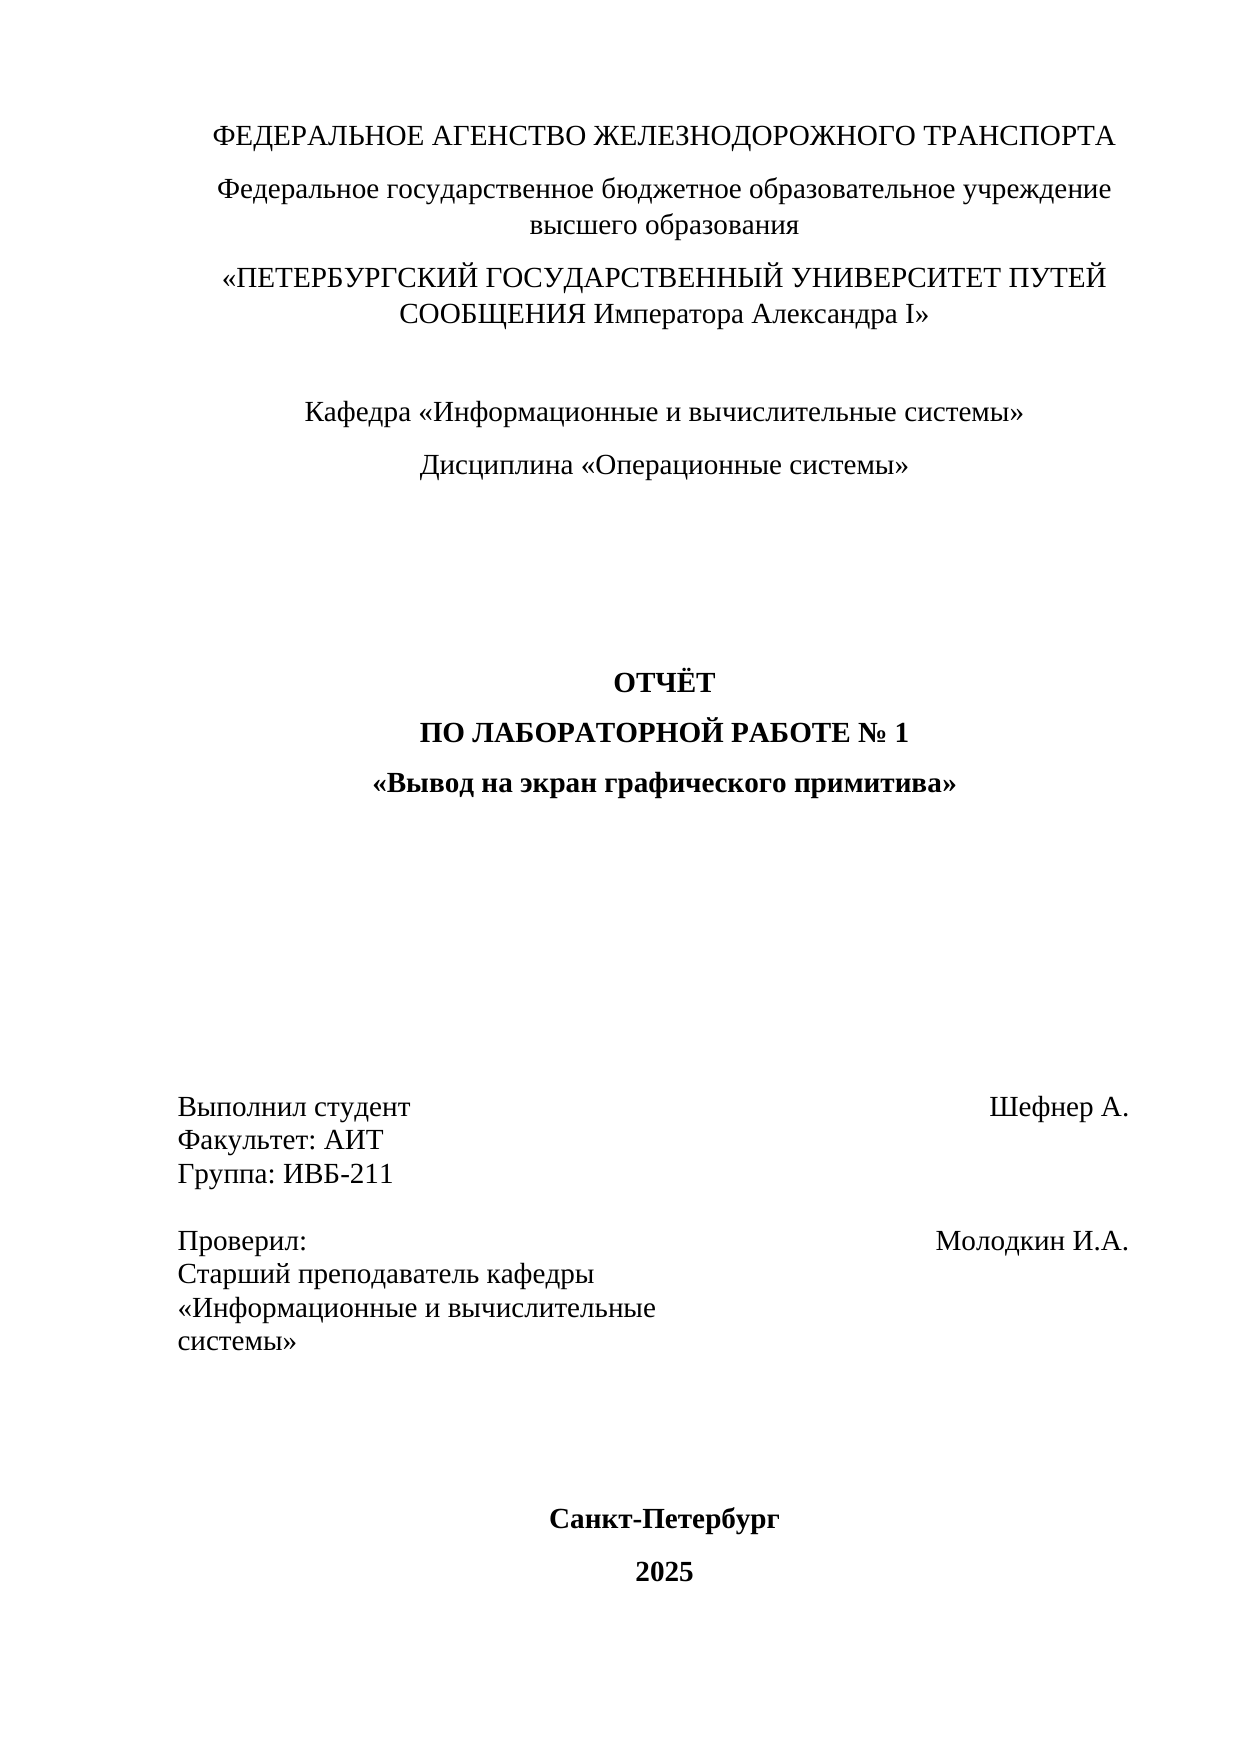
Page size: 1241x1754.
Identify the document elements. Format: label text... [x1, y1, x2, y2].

text ФЕДЕРАЛЬНОЕ АГЕНСТВО ЖЕЛЕЗНОДОРОЖНОГО ТРАНСПОРТА [177, 118, 1152, 152]
table_header Выполнил студент Факультет: АИТ Группа: ИВБ-211 [166, 1089, 848, 1223]
text Кафедра «Информационные и вычислительные системы» [177, 394, 1152, 427]
text Дисциплина «Операционные системы» [177, 447, 1152, 480]
text «ПЕТЕРБУРГСКИЙ ГОСУДАРСТВЕННЫЙ УНИВЕРСИТЕТ ПУТЕЙ СООБЩЕНИЯ Императора Александра I» [177, 260, 1152, 329]
table_cell Молодкин И.А. [848, 1223, 1140, 1391]
text 2025 [177, 1554, 1152, 1587]
text Санкт-Петербург [177, 1501, 1152, 1534]
table_cell Проверил: Старший преподаватель кафедры «Информационные и вычислительные системы» [166, 1223, 848, 1391]
text ОТЧЁТ [177, 665, 1152, 698]
text ПО ЛАБОРАТОРНОЙ РАБОТЕ № 1 [177, 715, 1152, 749]
text Федеральное государственное бюджетное образовательное учреждение высшего образования [177, 171, 1152, 241]
table_header Шефнер А. [848, 1089, 1140, 1223]
text «Вывод на экран графического примитива» [177, 765, 1152, 799]
